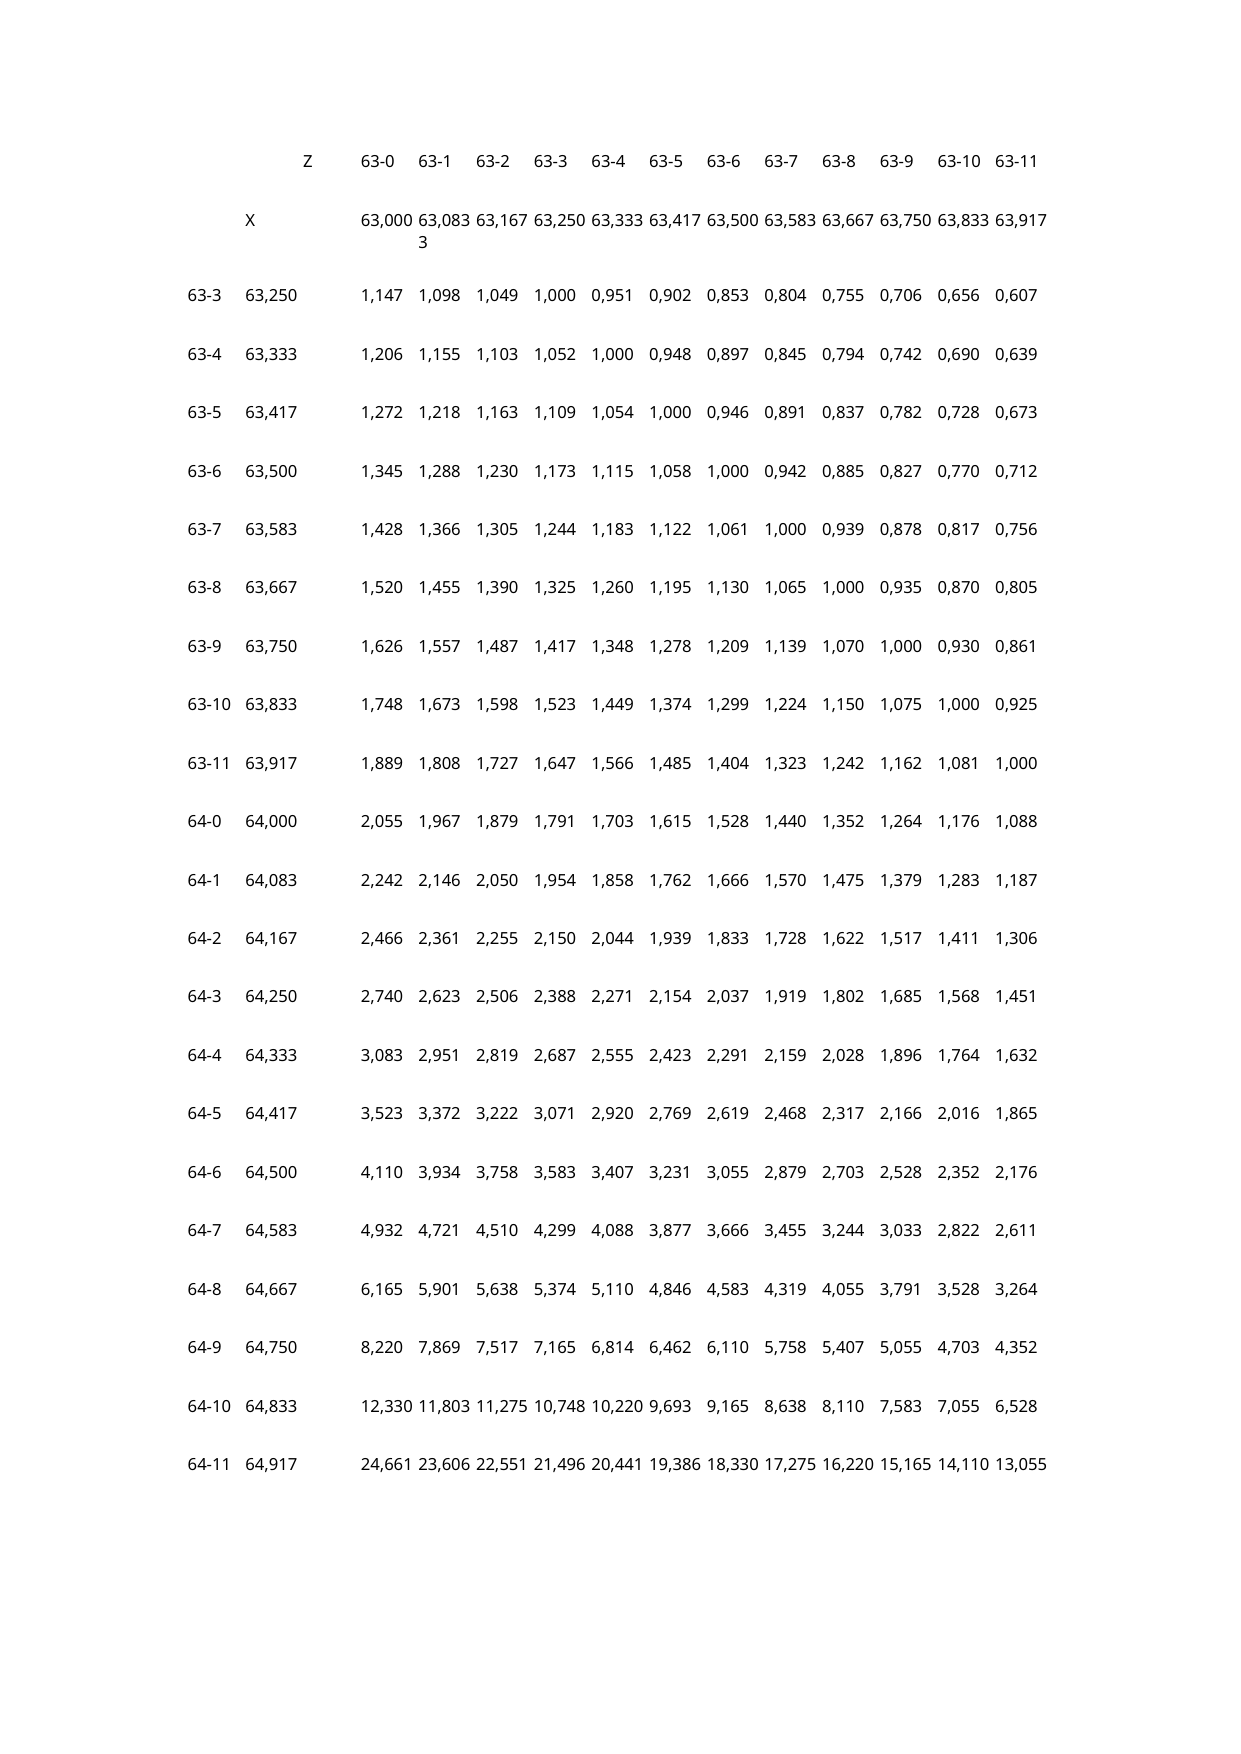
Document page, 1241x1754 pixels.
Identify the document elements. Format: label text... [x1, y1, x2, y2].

table_cell 1,939 [649, 927, 707, 985]
table_cell 10,220 [591, 1394, 649, 1453]
table_header 63-1 [418, 150, 476, 208]
table_cell 1,000 [649, 401, 707, 459]
table_cell 1,390 [476, 576, 533, 634]
table_cell 1,130 [707, 576, 764, 634]
table_cell [188, 209, 245, 284]
table_cell [303, 1044, 361, 1102]
table_cell 64-8 [188, 1277, 245, 1336]
table_cell 2,623 [418, 985, 476, 1043]
table_cell 1,967 [418, 810, 476, 868]
table_cell 4,319 [764, 1277, 822, 1336]
table_cell 23,606 [418, 1453, 476, 1511]
table_cell 1,278 [649, 635, 707, 693]
table_cell 20,441 [591, 1453, 649, 1511]
table_cell 8,110 [822, 1394, 879, 1453]
table_cell 2,769 [649, 1102, 707, 1160]
table_cell 1,833 [707, 927, 764, 985]
table_header 63-8 [822, 150, 879, 208]
table_cell [303, 868, 361, 927]
table_cell 1,685 [880, 985, 937, 1043]
table_cell 16,220 [822, 1453, 879, 1511]
table_cell 1,345 [361, 459, 418, 518]
table_cell 4,510 [476, 1219, 533, 1277]
table_cell [303, 1160, 361, 1219]
table_cell 1,919 [764, 985, 822, 1043]
table_cell 2,506 [476, 985, 533, 1043]
table_cell 1,052 [534, 342, 591, 401]
table_cell 1,176 [937, 810, 995, 868]
table_cell 1,288 [418, 459, 476, 518]
table_cell 2,154 [649, 985, 707, 1043]
table_cell 1,323 [764, 751, 822, 810]
table_cell 64,333 [245, 1044, 303, 1102]
table_cell 1,000 [995, 751, 1053, 810]
table_cell 1,163 [476, 401, 533, 459]
table_cell 1,299 [707, 693, 764, 751]
table_cell 2,291 [707, 1044, 764, 1102]
table_cell 0,728 [937, 401, 995, 459]
table_header 63-10 [937, 150, 995, 208]
table_cell 1,764 [937, 1044, 995, 1102]
table_cell 1,000 [707, 459, 764, 518]
table_cell 2,611 [995, 1219, 1053, 1277]
table_cell 1,703 [591, 810, 649, 868]
table_cell 0,837 [822, 401, 879, 459]
table_cell 63,917 [995, 209, 1053, 284]
table_cell 13,055 [995, 1453, 1053, 1511]
table_cell 64-6 [188, 1160, 245, 1219]
table_cell 5,638 [476, 1277, 533, 1336]
table_cell 2,466 [361, 927, 418, 985]
table_cell 64,083 [245, 868, 303, 927]
table_cell 1,088 [995, 810, 1053, 868]
table_cell 2,050 [476, 868, 533, 927]
table_cell 4,299 [534, 1219, 591, 1277]
table_cell 63,833 [245, 693, 303, 751]
table_cell 63-3 [188, 284, 245, 342]
table_cell 1,673 [418, 693, 476, 751]
table_cell 1,475 [822, 868, 879, 927]
table_header 63-9 [880, 150, 937, 208]
table_cell 0,706 [880, 284, 937, 342]
table_cell 2,150 [534, 927, 591, 985]
table_cell 1,115 [591, 459, 649, 518]
table_cell 63,250 [534, 209, 591, 284]
table_cell [303, 927, 361, 985]
table_cell 0,902 [649, 284, 707, 342]
table_cell 1,791 [534, 810, 591, 868]
table_cell 2,619 [707, 1102, 764, 1160]
table_cell 1,762 [649, 868, 707, 927]
table_cell 0,794 [822, 342, 879, 401]
table_cell 1,449 [591, 693, 649, 751]
table_cell 1,622 [822, 927, 879, 985]
table_cell 1,244 [534, 518, 591, 576]
table_cell 1,523 [534, 693, 591, 751]
table_cell 0,946 [707, 401, 764, 459]
table_cell 0,770 [937, 459, 995, 518]
table_cell [303, 693, 361, 751]
table_cell 6,528 [995, 1394, 1053, 1453]
table_cell 9,165 [707, 1394, 764, 1453]
table_cell 1,218 [418, 401, 476, 459]
table_cell 0,845 [764, 342, 822, 401]
table_cell 2,740 [361, 985, 418, 1043]
table_cell 63,917 [245, 751, 303, 810]
table_cell 1,139 [764, 635, 822, 693]
table_cell 2,146 [418, 868, 476, 927]
table_cell 1,058 [649, 459, 707, 518]
table_cell 1,728 [764, 927, 822, 985]
table_cell [303, 209, 361, 284]
table_cell 0,897 [707, 342, 764, 401]
table_cell 1,147 [361, 284, 418, 342]
table_cell 2,044 [591, 927, 649, 985]
table_cell 1,647 [534, 751, 591, 810]
table_cell 5,758 [764, 1336, 822, 1394]
table_cell 1,528 [707, 810, 764, 868]
table_cell 1,209 [707, 635, 764, 693]
table_cell 1,566 [591, 751, 649, 810]
table_cell 0,742 [880, 342, 937, 401]
table_cell 0,673 [995, 401, 1053, 459]
table_cell 1,183 [591, 518, 649, 576]
table_cell 63-6 [188, 459, 245, 518]
table_cell 1,598 [476, 693, 533, 751]
table_cell [303, 1102, 361, 1160]
table_cell 2,166 [880, 1102, 937, 1160]
table_cell 63,0833 [418, 209, 476, 284]
table_cell 0,690 [937, 342, 995, 401]
table_cell 2,037 [707, 985, 764, 1043]
table_cell 63,583 [764, 209, 822, 284]
table_cell 5,901 [418, 1277, 476, 1336]
table_cell 1,224 [764, 693, 822, 751]
table_cell 64,417 [245, 1102, 303, 1160]
table_cell 4,088 [591, 1219, 649, 1277]
table_cell 0,756 [995, 518, 1053, 576]
table_cell 63,000 [361, 209, 418, 284]
table_cell 63,667 [245, 576, 303, 634]
table_cell X [245, 209, 303, 284]
table_cell 14,110 [937, 1453, 995, 1511]
table_cell 63,250 [245, 284, 303, 342]
table_cell 1,000 [880, 635, 937, 693]
table_cell 1,195 [649, 576, 707, 634]
table_cell 1,632 [995, 1044, 1053, 1102]
table_cell 19,386 [649, 1453, 707, 1511]
table_cell 1,260 [591, 576, 649, 634]
table_cell 1,520 [361, 576, 418, 634]
table_cell 1,081 [937, 751, 995, 810]
table_cell [303, 1219, 361, 1277]
table_cell 2,317 [822, 1102, 879, 1160]
table_cell 3,791 [880, 1277, 937, 1336]
table_cell 1,485 [649, 751, 707, 810]
table_cell 18,330 [707, 1453, 764, 1511]
table_cell 7,165 [534, 1336, 591, 1394]
table_cell 1,417 [534, 635, 591, 693]
table_cell 1,411 [937, 927, 995, 985]
table_cell 1,954 [534, 868, 591, 927]
table_cell 1,366 [418, 518, 476, 576]
table_cell 0,607 [995, 284, 1053, 342]
table_cell 2,468 [764, 1102, 822, 1160]
table_cell 1,557 [418, 635, 476, 693]
table_cell 0,755 [822, 284, 879, 342]
table_cell 0,930 [937, 635, 995, 693]
table_cell 63-10 [188, 693, 245, 751]
table_cell 63,417 [649, 209, 707, 284]
table_cell 63-8 [188, 576, 245, 634]
table_cell 0,885 [822, 459, 879, 518]
table_cell 0,942 [764, 459, 822, 518]
table_cell 0,804 [764, 284, 822, 342]
table_cell 3,244 [822, 1219, 879, 1277]
table_cell [303, 459, 361, 518]
table_cell 63,583 [245, 518, 303, 576]
table_cell 6,110 [707, 1336, 764, 1394]
table_header [245, 150, 303, 208]
table_header [188, 150, 245, 208]
table_cell 64,000 [245, 810, 303, 868]
table_cell 63-4 [188, 342, 245, 401]
table_cell 0,861 [995, 635, 1053, 693]
table_cell 1,374 [649, 693, 707, 751]
table_cell [303, 751, 361, 810]
table_cell 0,817 [937, 518, 995, 576]
table_cell 0,827 [880, 459, 937, 518]
table_cell 2,255 [476, 927, 533, 985]
table_cell [303, 576, 361, 634]
table_cell 2,920 [591, 1102, 649, 1160]
table_header Z [303, 150, 361, 208]
table_header 63-3 [534, 150, 591, 208]
table_cell 1,122 [649, 518, 707, 576]
table_cell 2,528 [880, 1160, 937, 1219]
table_cell 64,250 [245, 985, 303, 1043]
table_cell 64-0 [188, 810, 245, 868]
table_cell 3,033 [880, 1219, 937, 1277]
table_cell 1,000 [591, 342, 649, 401]
table_cell 10,748 [534, 1394, 591, 1453]
table_cell 3,372 [418, 1102, 476, 1160]
table_header 63-0 [361, 150, 418, 208]
table_cell 7,055 [937, 1394, 995, 1453]
table_cell 9,693 [649, 1394, 707, 1453]
table_cell 0,951 [591, 284, 649, 342]
table_cell 2,879 [764, 1160, 822, 1219]
table_cell 1,054 [591, 401, 649, 459]
table_header 63-2 [476, 150, 533, 208]
table_cell 1,075 [880, 693, 937, 751]
table_cell 1,379 [880, 868, 937, 927]
table_cell 63-7 [188, 518, 245, 576]
table_cell 1,264 [880, 810, 937, 868]
table_cell 3,455 [764, 1219, 822, 1277]
table_cell 2,176 [995, 1160, 1053, 1219]
table_cell 1,517 [880, 927, 937, 985]
table_cell 24,661 [361, 1453, 418, 1511]
table_cell 1,568 [937, 985, 995, 1043]
table_cell 64,667 [245, 1277, 303, 1336]
table_cell 1,070 [822, 635, 879, 693]
table_cell 21,496 [534, 1453, 591, 1511]
table_cell [303, 401, 361, 459]
table_cell 1,000 [764, 518, 822, 576]
table_cell 5,374 [534, 1277, 591, 1336]
table_cell 4,583 [707, 1277, 764, 1336]
table_cell 63,333 [245, 342, 303, 401]
table_cell 22,551 [476, 1453, 533, 1511]
table_cell 0,948 [649, 342, 707, 401]
table_header 63-11 [995, 150, 1053, 208]
table_cell 1,305 [476, 518, 533, 576]
table_header 63-7 [764, 150, 822, 208]
table_cell 2,822 [937, 1219, 995, 1277]
table_cell 3,877 [649, 1219, 707, 1277]
table_cell 64,750 [245, 1336, 303, 1394]
table_cell 15,165 [880, 1453, 937, 1511]
table_cell [303, 810, 361, 868]
table_header 63-4 [591, 150, 649, 208]
table_cell 17,275 [764, 1453, 822, 1511]
table_cell 1,727 [476, 751, 533, 810]
table_cell 64,583 [245, 1219, 303, 1277]
table_cell 4,846 [649, 1277, 707, 1336]
table_cell 0,712 [995, 459, 1053, 518]
table_cell 63,417 [245, 401, 303, 459]
table_cell 64-7 [188, 1219, 245, 1277]
table_cell 1,187 [995, 868, 1053, 927]
table_cell 64-10 [188, 1394, 245, 1453]
table_cell [303, 1394, 361, 1453]
table_cell 1,865 [995, 1102, 1053, 1160]
table_cell 1,858 [591, 868, 649, 927]
table_cell 3,523 [361, 1102, 418, 1160]
table_cell 2,819 [476, 1044, 533, 1102]
table_cell 0,656 [937, 284, 995, 342]
table_cell 11,275 [476, 1394, 533, 1453]
table_cell 63,750 [880, 209, 937, 284]
table_cell 6,462 [649, 1336, 707, 1394]
table_cell 64,917 [245, 1453, 303, 1511]
table_cell 2,055 [361, 810, 418, 868]
table_header 63-5 [649, 150, 707, 208]
table_cell 63,750 [245, 635, 303, 693]
table_cell 2,159 [764, 1044, 822, 1102]
table_cell 64,833 [245, 1394, 303, 1453]
table_cell 63,667 [822, 209, 879, 284]
table_cell 1,206 [361, 342, 418, 401]
table_cell 3,934 [418, 1160, 476, 1219]
table_cell 8,638 [764, 1394, 822, 1453]
table_cell 1,230 [476, 459, 533, 518]
table_cell [303, 1336, 361, 1394]
table_cell 63,167 [476, 209, 533, 284]
table_cell 1,896 [880, 1044, 937, 1102]
table_cell 1,626 [361, 635, 418, 693]
table_cell 1,306 [995, 927, 1053, 985]
table_cell 3,222 [476, 1102, 533, 1160]
table_cell 4,352 [995, 1336, 1053, 1394]
table_cell 2,352 [937, 1160, 995, 1219]
table_cell 1,162 [880, 751, 937, 810]
table_cell 64-1 [188, 868, 245, 927]
table_cell 1,272 [361, 401, 418, 459]
table_cell 2,687 [534, 1044, 591, 1102]
table_cell 1,808 [418, 751, 476, 810]
table_cell 1,802 [822, 985, 879, 1043]
table_cell 1,889 [361, 751, 418, 810]
table_cell 1,748 [361, 693, 418, 751]
table_cell 1,098 [418, 284, 476, 342]
table_cell 64-11 [188, 1453, 245, 1511]
table_cell 2,361 [418, 927, 476, 985]
table_cell 0,939 [822, 518, 879, 576]
table_cell 63-11 [188, 751, 245, 810]
table_cell 64-4 [188, 1044, 245, 1102]
table_cell 0,782 [880, 401, 937, 459]
table_cell 1,049 [476, 284, 533, 342]
table_cell 4,703 [937, 1336, 995, 1394]
table_cell 0,925 [995, 693, 1053, 751]
table_cell 5,407 [822, 1336, 879, 1394]
table_cell [303, 284, 361, 342]
table_cell 0,870 [937, 576, 995, 634]
table_cell 64-5 [188, 1102, 245, 1160]
table_cell 5,110 [591, 1277, 649, 1336]
table_header 63-6 [707, 150, 764, 208]
table_cell 1,103 [476, 342, 533, 401]
table_cell 4,932 [361, 1219, 418, 1277]
table_cell 1,061 [707, 518, 764, 576]
table_cell 1,570 [764, 868, 822, 927]
table_cell 64,500 [245, 1160, 303, 1219]
table_cell 1,173 [534, 459, 591, 518]
table_cell 1,000 [822, 576, 879, 634]
table_cell 7,869 [418, 1336, 476, 1394]
table_cell 0,878 [880, 518, 937, 576]
table_cell 3,407 [591, 1160, 649, 1219]
table_cell 1,325 [534, 576, 591, 634]
table_cell 3,758 [476, 1160, 533, 1219]
table_cell [303, 1453, 361, 1511]
table_cell 1,404 [707, 751, 764, 810]
table_cell 1,000 [534, 284, 591, 342]
table_cell [303, 518, 361, 576]
table_cell 0,935 [880, 576, 937, 634]
table_cell 63,333 [591, 209, 649, 284]
table_cell 64-2 [188, 927, 245, 985]
table_cell 3,264 [995, 1277, 1053, 1336]
table_cell 4,055 [822, 1277, 879, 1336]
table_cell 63,500 [245, 459, 303, 518]
table_cell 63,833 [937, 209, 995, 284]
table_cell 1,155 [418, 342, 476, 401]
table_cell 11,803 [418, 1394, 476, 1453]
table_cell 1,242 [822, 751, 879, 810]
table_cell 0,639 [995, 342, 1053, 401]
table_cell 2,028 [822, 1044, 879, 1102]
table_cell 64-9 [188, 1336, 245, 1394]
table_cell 1,065 [764, 576, 822, 634]
table_cell 1,352 [822, 810, 879, 868]
table_cell [303, 635, 361, 693]
table_cell 2,242 [361, 868, 418, 927]
table_cell 1,283 [937, 868, 995, 927]
table_cell 3,528 [937, 1277, 995, 1336]
table_cell 4,110 [361, 1160, 418, 1219]
table_cell [303, 1277, 361, 1336]
table_cell 2,388 [534, 985, 591, 1043]
table_cell 3,071 [534, 1102, 591, 1160]
table_cell 63,500 [707, 209, 764, 284]
table_cell 6,814 [591, 1336, 649, 1394]
table_cell 63-5 [188, 401, 245, 459]
table_cell 3,231 [649, 1160, 707, 1219]
table_cell 64,167 [245, 927, 303, 985]
table_cell 7,583 [880, 1394, 937, 1453]
table_cell 1,109 [534, 401, 591, 459]
table_cell 8,220 [361, 1336, 418, 1394]
table_cell 3,666 [707, 1219, 764, 1277]
table_cell [303, 342, 361, 401]
table_cell 1,879 [476, 810, 533, 868]
table_cell 0,805 [995, 576, 1053, 634]
table_cell 3,055 [707, 1160, 764, 1219]
table_cell 1,000 [937, 693, 995, 751]
table_cell 12,330 [361, 1394, 418, 1453]
table_cell 4,721 [418, 1219, 476, 1277]
table_cell 2,555 [591, 1044, 649, 1102]
table_cell 5,055 [880, 1336, 937, 1394]
table_cell 1,615 [649, 810, 707, 868]
table_cell 2,703 [822, 1160, 879, 1219]
table_cell 1,455 [418, 576, 476, 634]
table_cell 2,951 [418, 1044, 476, 1102]
table_cell 1,487 [476, 635, 533, 693]
table_cell 6,165 [361, 1277, 418, 1336]
table_cell 1,348 [591, 635, 649, 693]
table_cell 2,271 [591, 985, 649, 1043]
table_cell 3,583 [534, 1160, 591, 1219]
table_cell 7,517 [476, 1336, 533, 1394]
table_cell 1,451 [995, 985, 1053, 1043]
table_cell 63-9 [188, 635, 245, 693]
table_cell 1,428 [361, 518, 418, 576]
table_cell 1,440 [764, 810, 822, 868]
table_cell 64-3 [188, 985, 245, 1043]
table_cell 0,853 [707, 284, 764, 342]
table_cell 1,150 [822, 693, 879, 751]
table_cell 0,891 [764, 401, 822, 459]
table_cell 1,666 [707, 868, 764, 927]
table_cell [303, 985, 361, 1043]
table_cell 2,423 [649, 1044, 707, 1102]
table_cell 2,016 [937, 1102, 995, 1160]
table_cell 3,083 [361, 1044, 418, 1102]
